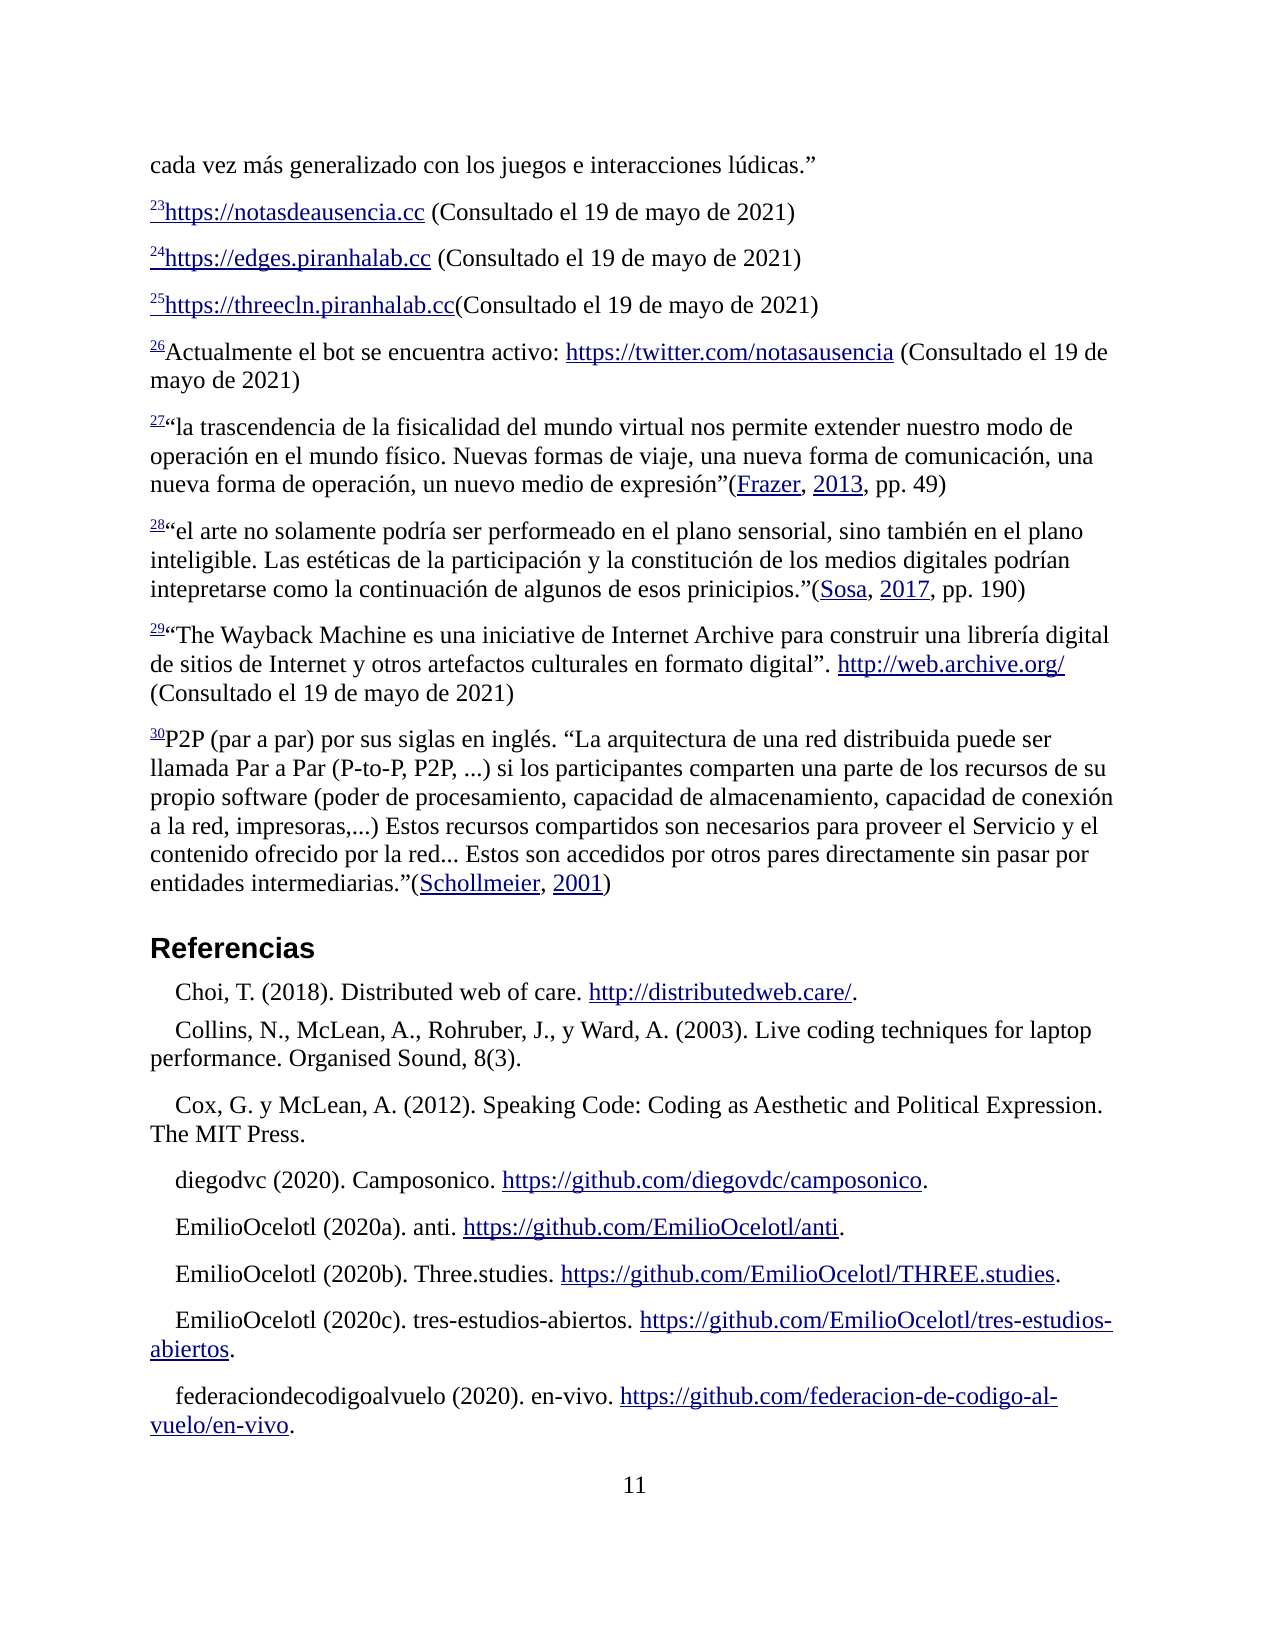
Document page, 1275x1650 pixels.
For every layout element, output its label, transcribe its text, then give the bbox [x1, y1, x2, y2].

text 23https://notasdeausencia.cc (Consultado el 19 de mayo de 2021) [150, 197, 1125, 225]
text EmilioOcelotl (2020c). tres-estudios-abiertos. https://github.com/EmilioOcelotl/tres-estudios-abiertos. [150, 1306, 1125, 1363]
text EmilioOcelotl (2020a). anti. https://github.com/EmilioOcelotl/anti. [150, 1212, 1125, 1241]
text diegodvc (2020). Camposonico. https://github.com/diegovdc/camposonico. [150, 1166, 1125, 1194]
text 27“la trascendencia de la fisicalidad del mundo virtual nos permite extender nuestro modo de operación en el mundo físico. Nuevas formas de viaje, una nueva forma de comunicación, una nueva forma de operación, un nuevo medio de expresión”(Frazer, 2013, pp. 49) [150, 412, 1125, 498]
text Collins, N., McLean, A., Rohruber, J., y Ward, A. (2003). Live coding techniques for laptop performance. Organised Sound, 8(3). [150, 1015, 1125, 1072]
subtitle Referencias [150, 931, 1125, 964]
text cada vez más generalizado con los juegos e interacciones lúdicas.” [150, 150, 1125, 179]
text 24https://edges.piranhalab.cc (Consultado el 19 de mayo de 2021) [150, 243, 1125, 272]
text EmilioOcelotl (2020b). Three.studies. https://github.com/EmilioOcelotl/THREE.studies. [150, 1259, 1125, 1288]
text federaciondecodigoalvuelo (2020). en-vivo. https://github.com/federacion-de-codigo-al-vuelo/en-vivo. [150, 1381, 1125, 1438]
text 28“el arte no solamente podría ser performeado en el plano sensorial, sino también en el plano inteligible. Las estéticas de la participación y la constitución de los medios digitales podrían intepretarse como la continuación de algunos de esos prinicipios.”(Sosa, 2017, pp. 190) [150, 516, 1125, 602]
text 29“The Wayback Machine es una iniciative de Internet Archive para construir una librería digital de sitios de Internet y otros artefactos culturales en formato digital”. http://web.archive.org/ (Consultado el 19 de mayo de 2021) [150, 620, 1125, 707]
text 25https://threecln.piranhalab.cc(Consultado el 19 de mayo de 2021) [150, 290, 1125, 319]
text 30P2P (par a par) por sus siglas en inglés. “La arquitectura de una red distribuida puede ser llamada Par a Par (P-to-P, P2P, ...) si los participantes comparten una parte de los recursos de su propio software (poder de procesamiento, capacidad de almacenamiento, capacidad de conexión a la red, impresoras,...) Estos recursos compartidos son necesarios para proveer el Servicio y el contenido ofrecido por la red... Estos son accedidos por otros pares directamente sin pasar por entidades intermediarias.”(Schollmeier, 2001) [150, 724, 1125, 897]
text Cox, G. y McLean, A. (2012). Speaking Code: Coding as Aesthetic and Political Expression. The MIT Press. [150, 1090, 1125, 1148]
text Choi, T. (2018). Distributed web of care. http://distributedweb.care/. [150, 977, 1125, 1006]
text 26Actualmente el bot se encuentra activo: https://twitter.com/notasausencia (Consultado el 19 de mayo de 2021) [150, 337, 1125, 394]
